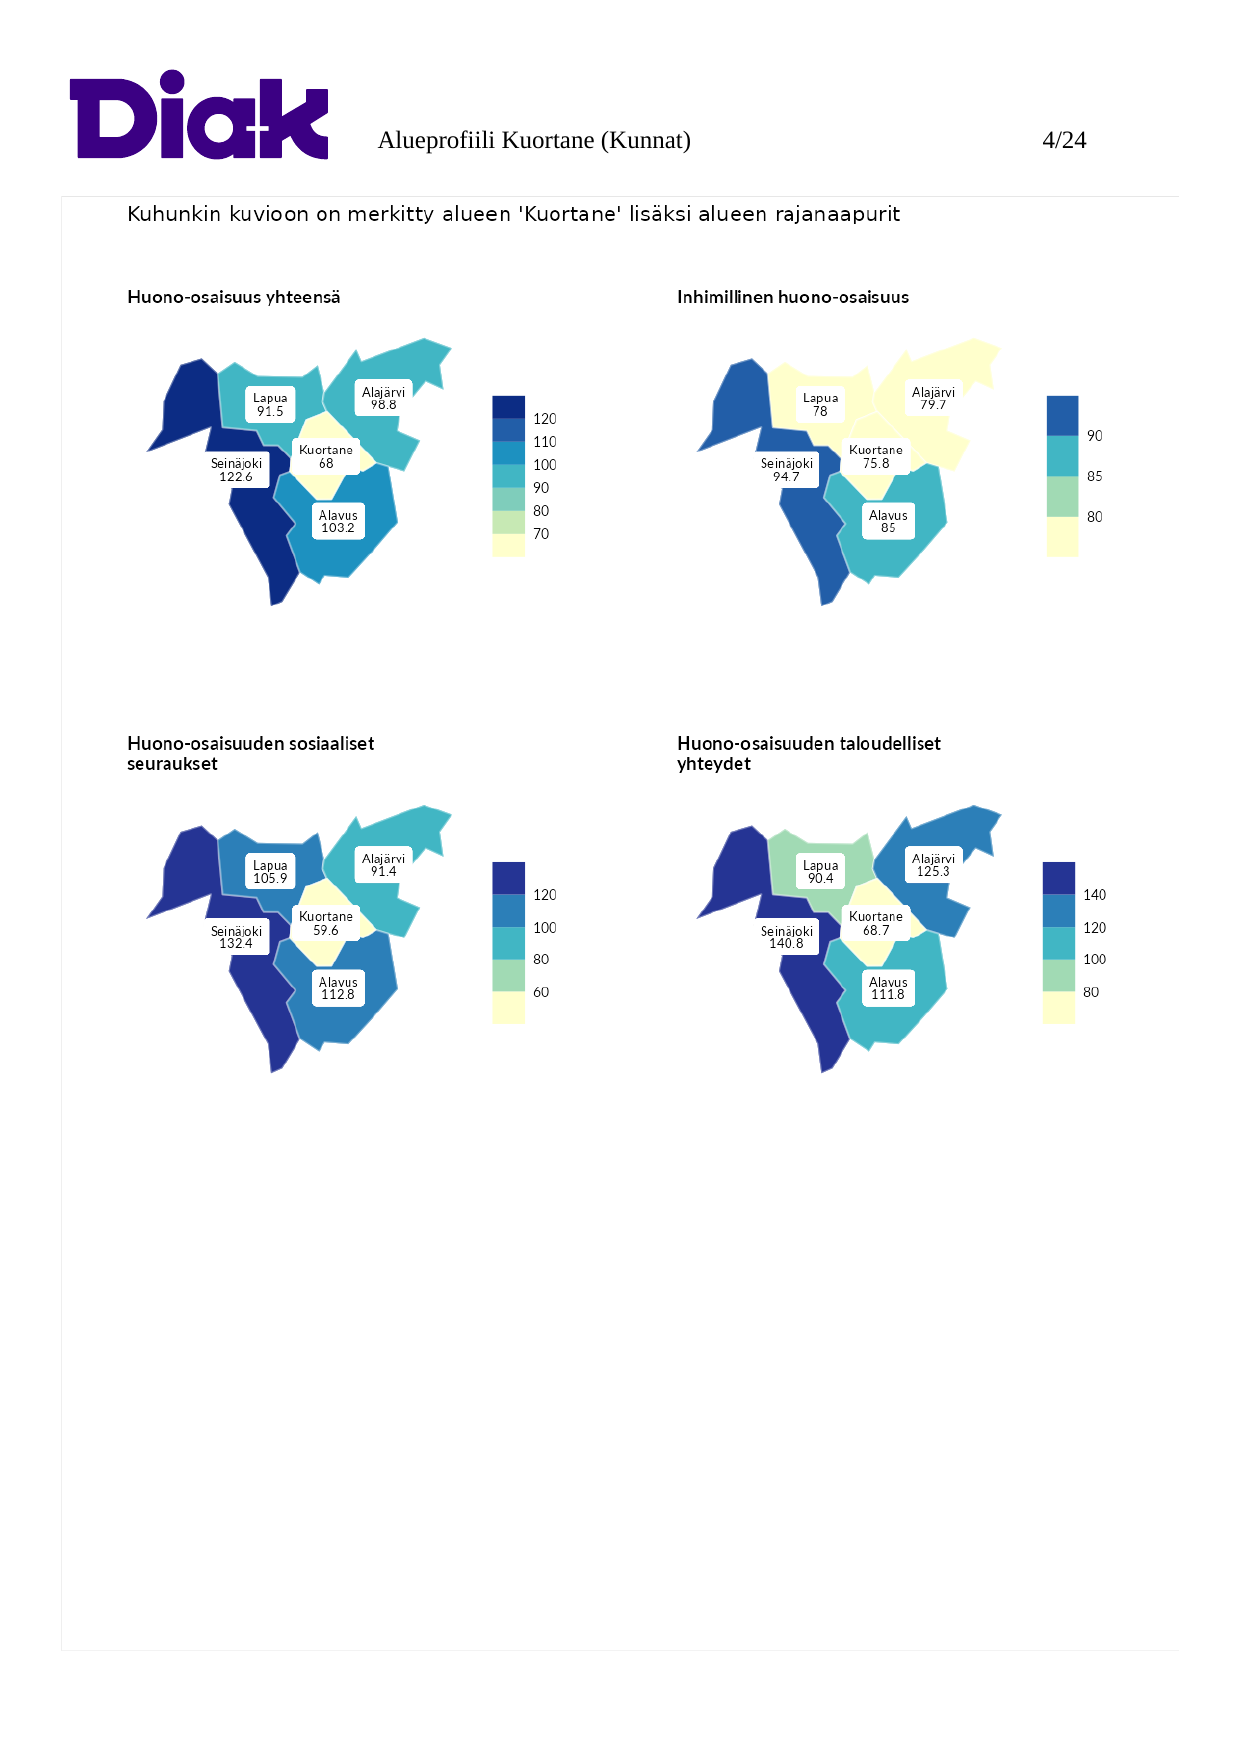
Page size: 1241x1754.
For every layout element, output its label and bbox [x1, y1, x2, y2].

picture [61, 196, 1179, 1651]
